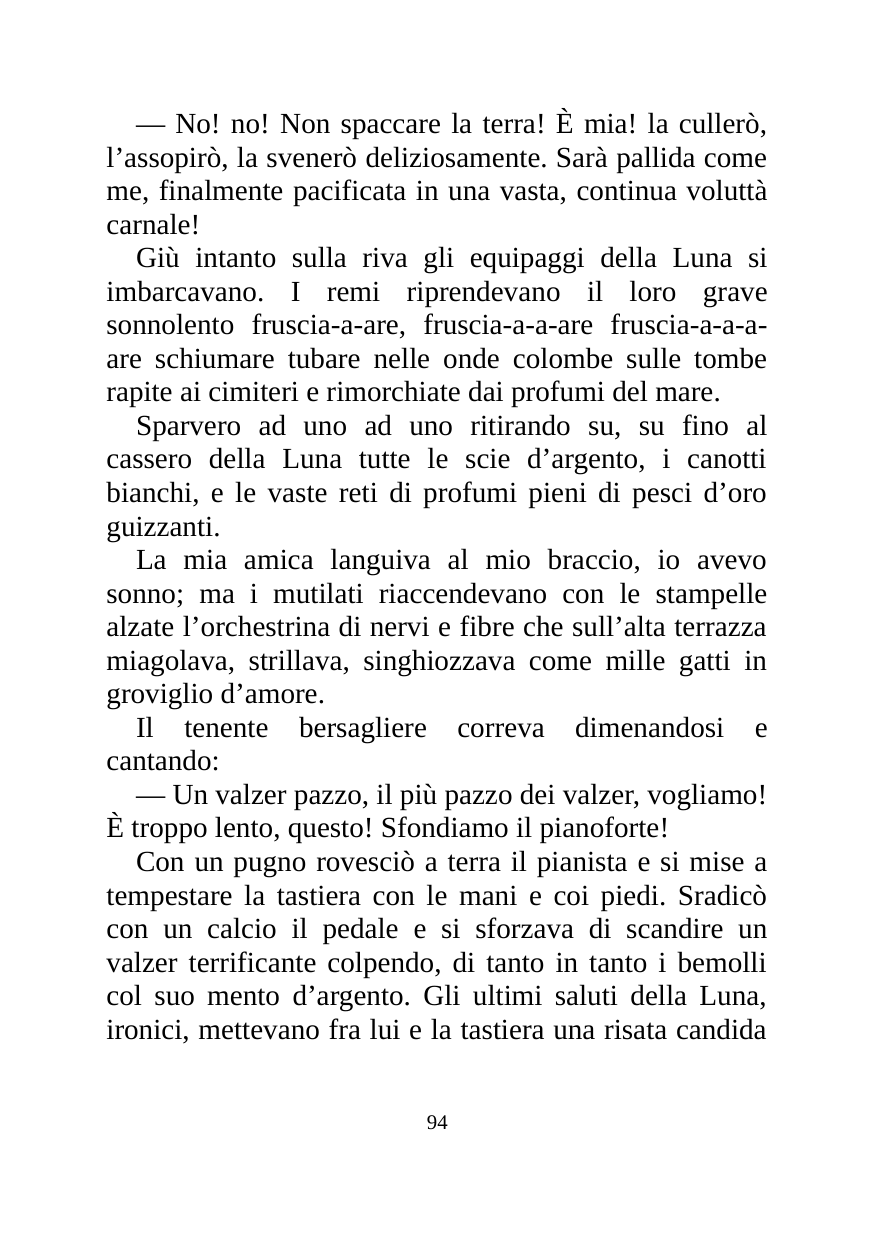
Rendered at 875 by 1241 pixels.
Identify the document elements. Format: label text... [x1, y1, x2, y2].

text Giù intanto sulla riva gli equipaggi della Luna si imbarcavano. I remi riprendevano il loro grave sonnolento fruscia-a-are, fruscia-a-a-are fruscia-a-a-a-are schiumare tubare nelle onde colombe sulle tombe rapite ai cimiteri e rimorchiate dai profumi del mare. [106, 240, 768, 408]
text Con un pugno rovesciò a terra il pianista e si mise a tempestare la tastiera con le mani e coi piedi. Sradicò con un calcio il pedale e si sforzava di scandire un valzer terrificante colpendo, di tanto in tanto i bemolli col suo mento d’argento. Gli ultimi saluti della Luna, ironici, mettevano fra lui e la tastiera una risata candida [106, 844, 768, 1045]
text — Un valzer pazzo, il più pazzo dei valzer, vogliamo! È troppo lento, questo! Sfondiamo il pianoforte! [106, 777, 768, 844]
text La mia amica languiva al mio braccio, io avevo sonno; ma i mutilati riaccendevano con le stampelle alzate l’orchestrina di nervi e fibre che sull’alta terrazza miagolava, strillava, singhiozzava come mille gatti in groviglio d’amore. [106, 542, 768, 710]
text Sparvero ad uno ad uno ritirando su, su fino al cassero della Luna tutte le scie d’argento, i canotti bianchi, e le vaste reti di profumi pieni di pesci d’oro guizzanti. [106, 408, 768, 542]
text Il tenente bersagliere correva dimenandosi e cantando: [106, 710, 768, 777]
text — No! no! Non spaccare la terra! È mia! la cullerò, l’assopirò, la svenerò deliziosamente. Sarà pallida come me, finalmente pacificata in una vasta, continua voluttà carnale! [106, 106, 768, 240]
